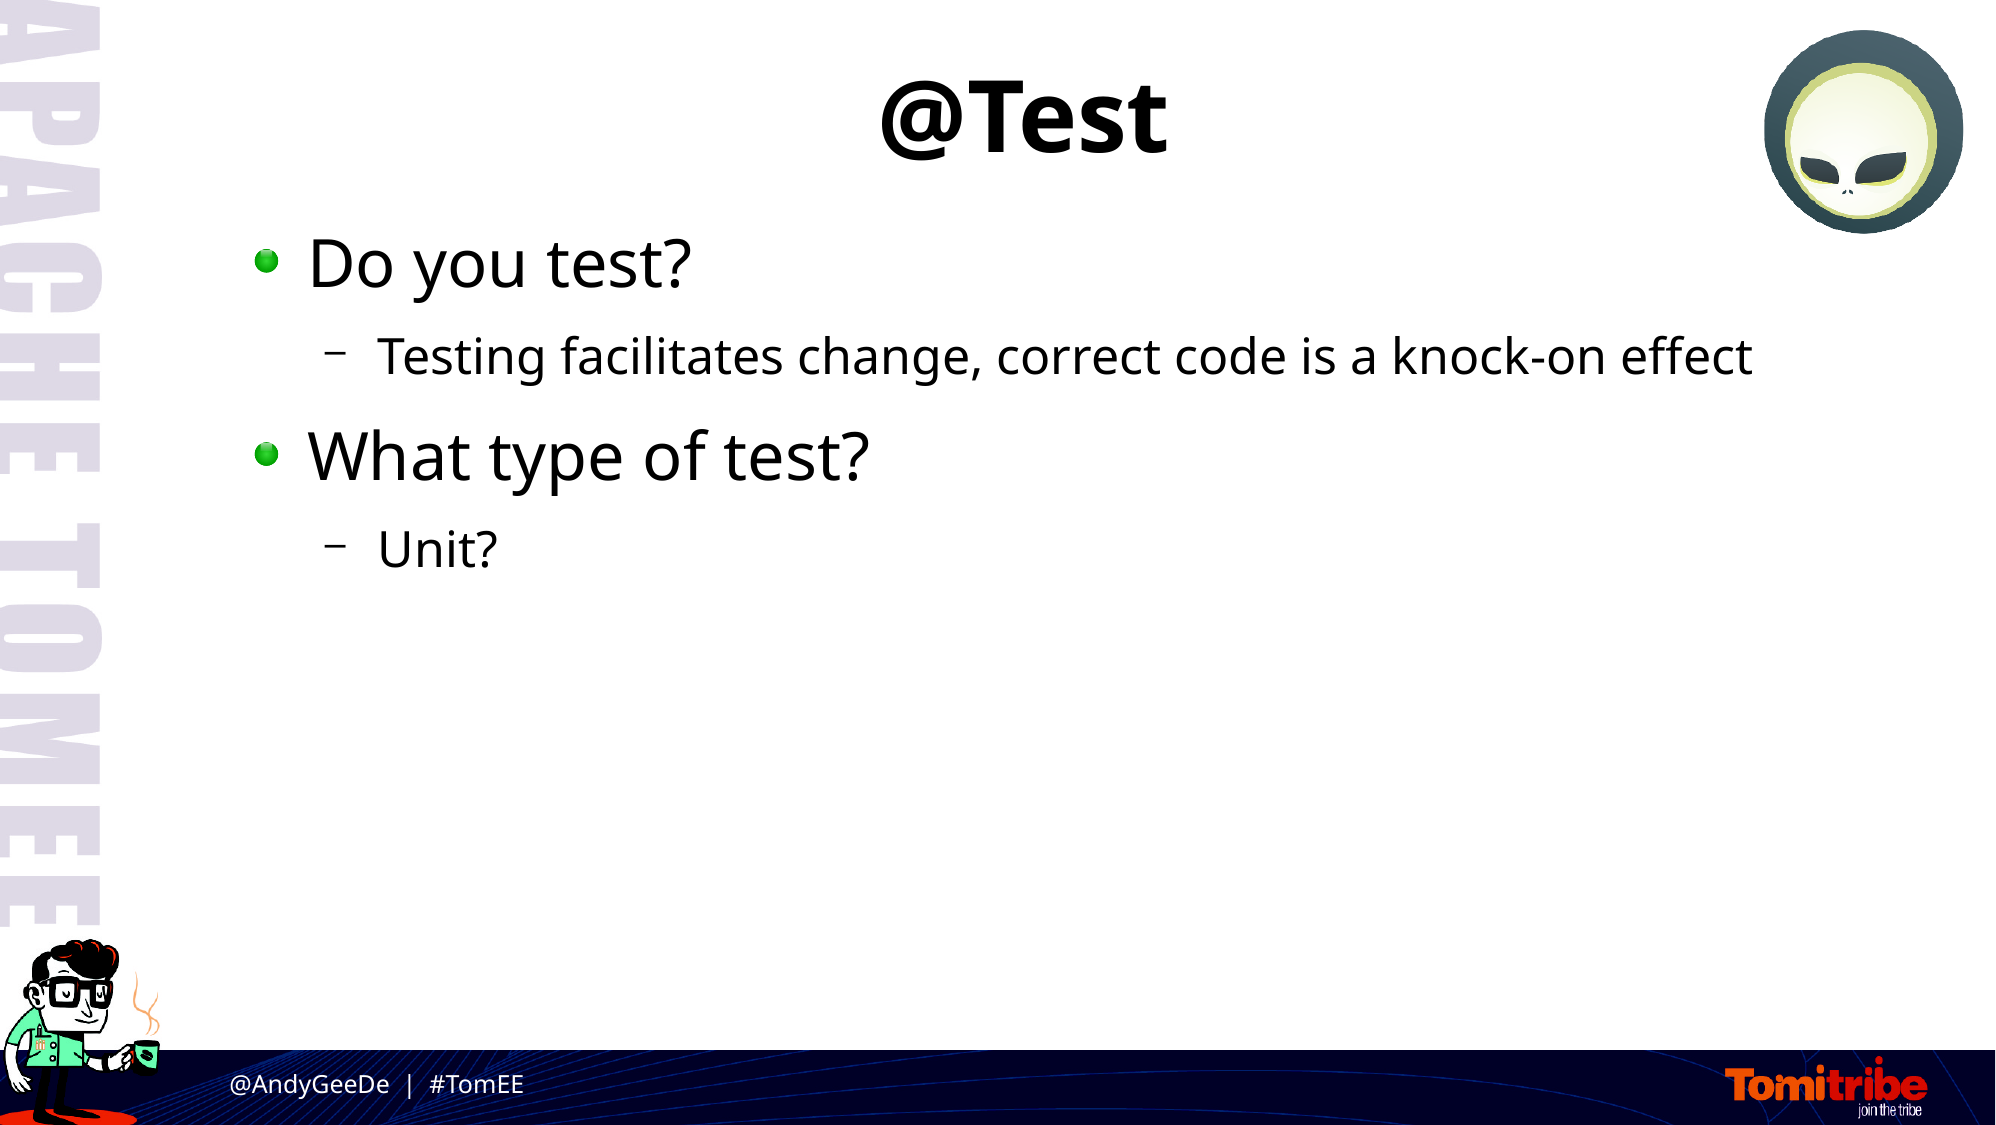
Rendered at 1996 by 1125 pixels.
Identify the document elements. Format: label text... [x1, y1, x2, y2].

picture [0, 0, 1996, 1125]
text_box @AndyGeeDe | #TomEE [214, 1060, 879, 1106]
list Do you test? Testing facilitates change, correct code is a knock-on effect What type of test? Unit? [236, 220, 1855, 954]
title @Test [153, 45, 1742, 189]
